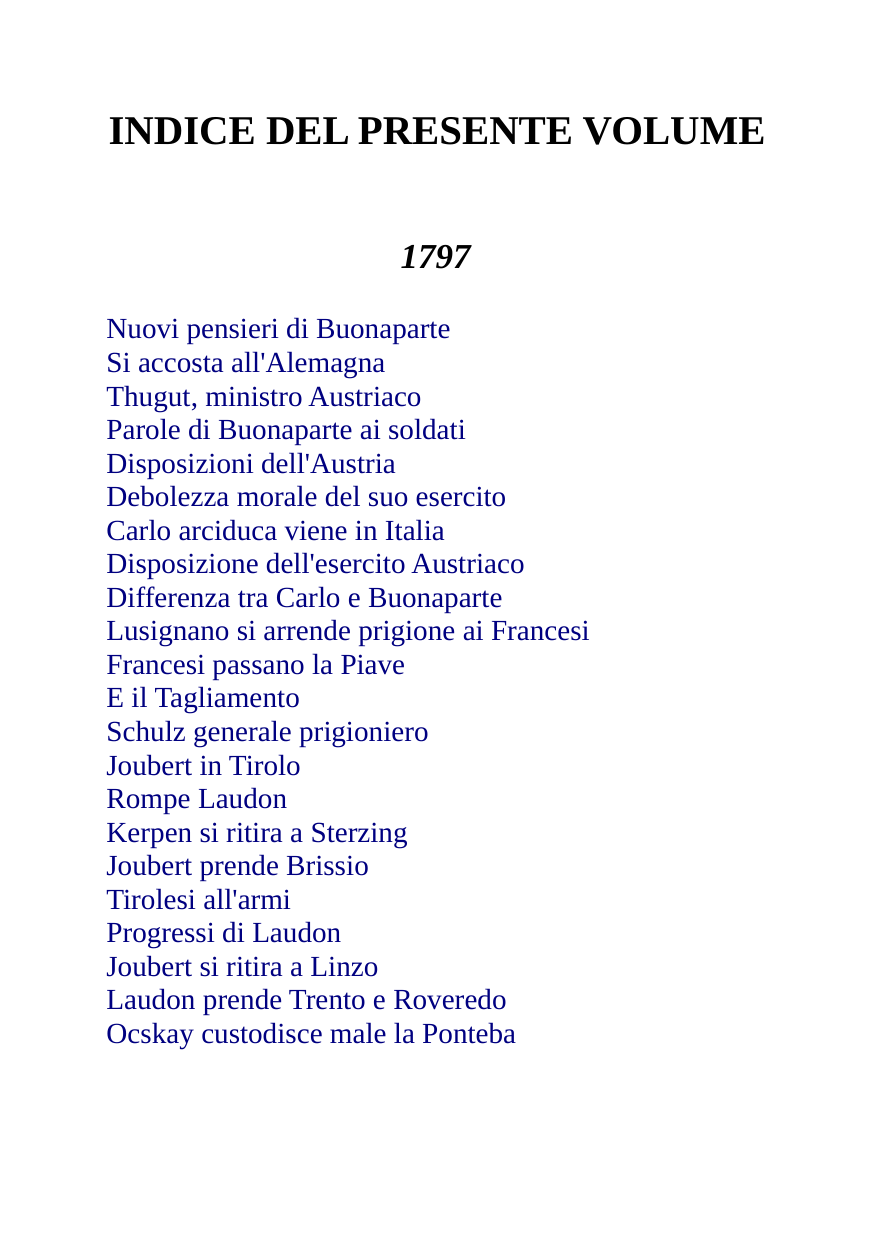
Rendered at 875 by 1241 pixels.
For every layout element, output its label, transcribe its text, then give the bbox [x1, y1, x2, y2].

text Nuovi pensieri di Buonaparte Si accosta all'Alemagna Thugut, ministro Austriaco Parole di Buonaparte ai soldati Disposizioni dell'Austria Debolezza morale del suo esercito Carlo arciduca viene in Italia Disposizione dell'esercito Austriaco Differenza tra Carlo e Buonaparte Lusignano si arrende prigione ai Francesi Francesi passano la Piave E il Tagliamento Schulz generale prigioniero Joubert in Tirolo Rompe Laudon Kerpen si ritira a Sterzing Joubert prende Brissio Tirolesi all'armi Progressi di Laudon Joubert si ritira a Linzo Laudon prende Trento e Roveredo Ocskay custodisce male la Ponteba [106, 312, 768, 1049]
subtitle 1797 [106, 236, 768, 276]
subtitle INDICE DEL PRESENTE VOLUME [106, 106, 768, 153]
